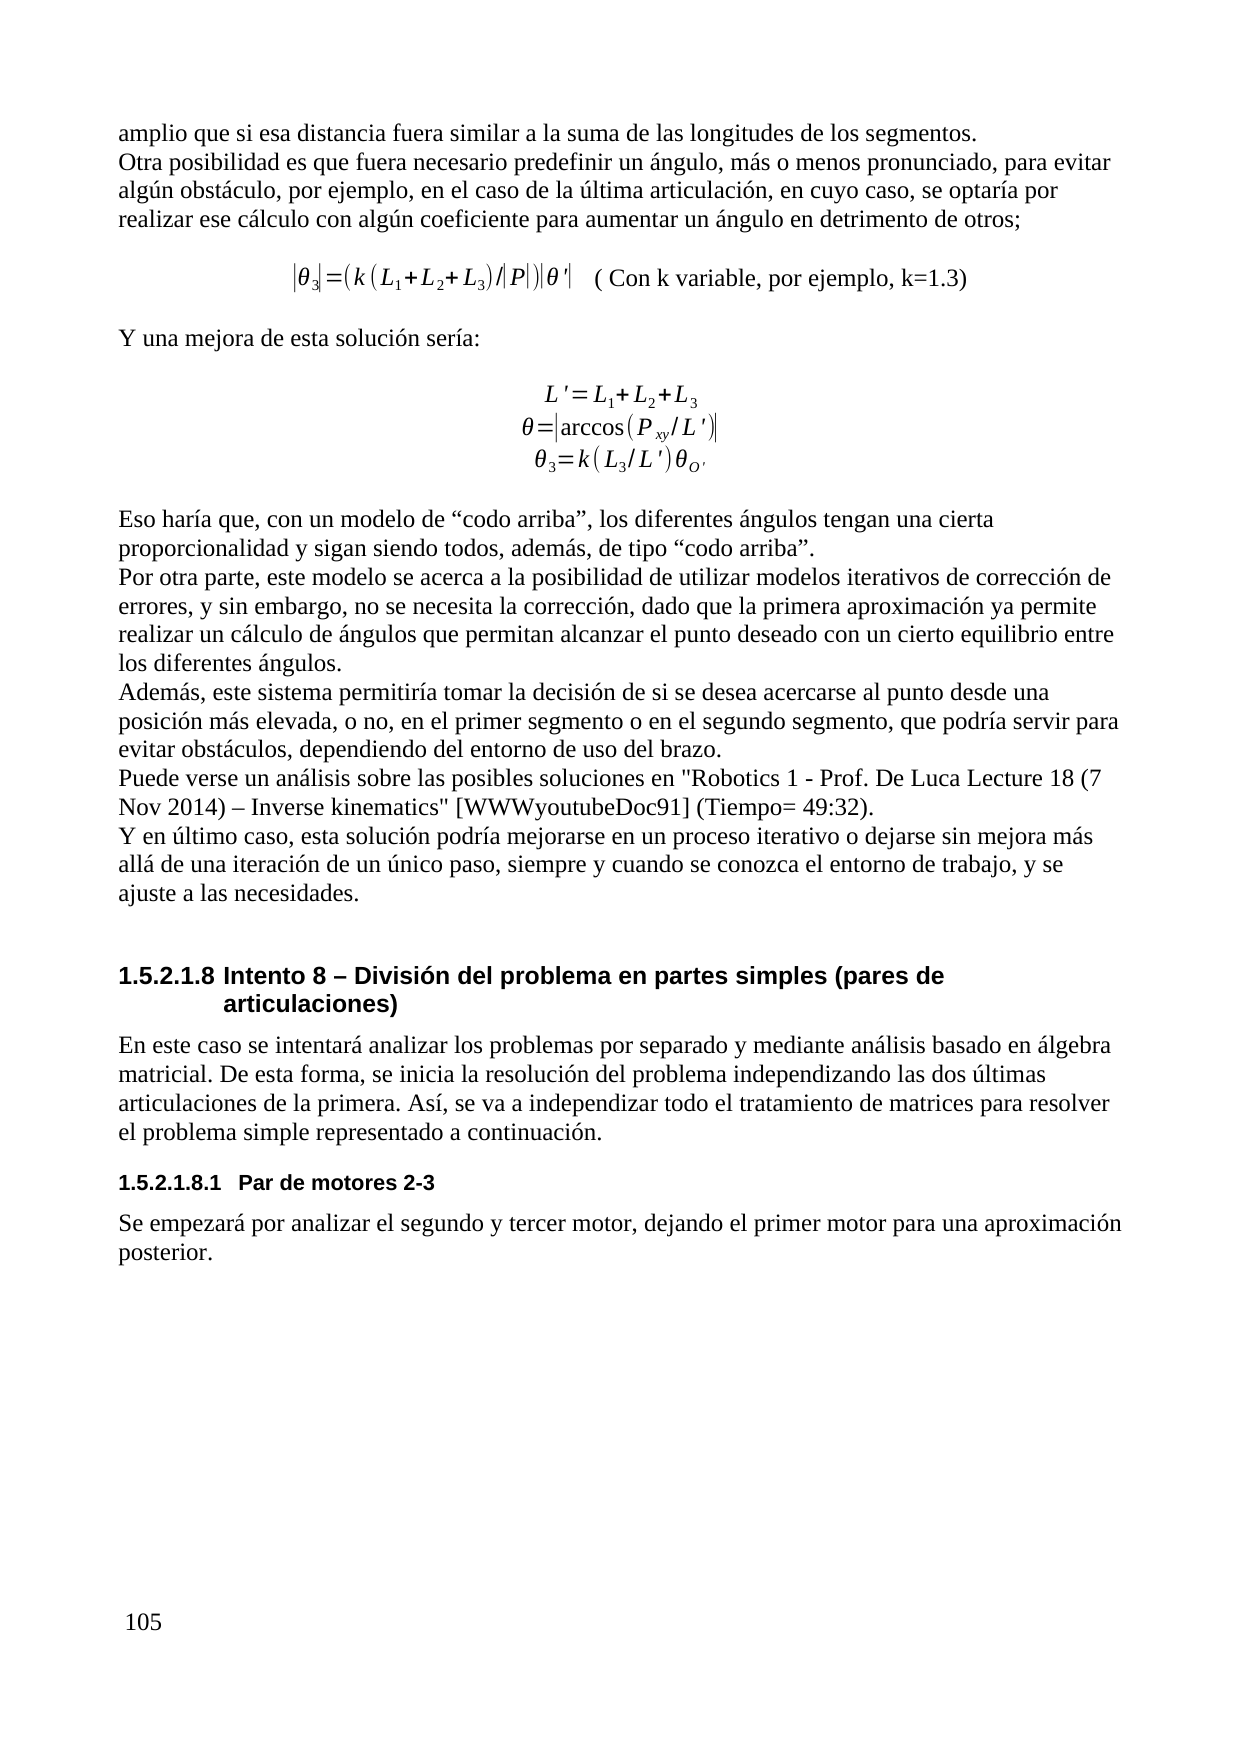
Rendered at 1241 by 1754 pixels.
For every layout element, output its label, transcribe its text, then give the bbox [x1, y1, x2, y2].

text Por otra parte, este modelo se acerca a la posibilidad de utilizar modelos iterativos de corrección de errores, y sin embargo, no se necesita la corrección, dado que la primera aproximación ya permite realizar un cálculo de ángulos que permitan alcanzar el punto deseado con un cierto equilibrio entre los diferentes ángulos. [118, 562, 1122, 677]
subtitle Par de motores 2-3 [118, 1170, 1122, 1196]
text En este caso se intentará analizar los problemas por separado y mediante análisis basado en álgebra matricial. De esta forma, se inicia la resolución del problema independizando las dos últimas articulaciones de la primera. Así, se va a independizar todo el tratamiento de matrices para resolver el problema simple representado a continuación. [118, 1030, 1122, 1145]
text ( Con k variable, por ejemplo, k=1.3) [118, 262, 1122, 294]
text Otra posibilidad es que fuera necesario predefinir un ángulo, más o menos pronunciado, para evitar algún obstáculo, por ejemplo, en el caso de la última articulación, en cuyo caso, se optaría por realizar ese cálculo con algún coeficiente para aumentar un ángulo en detrimento de otros; [118, 147, 1122, 233]
subtitle Intento 8 – División del problema en partes simples (pares de articulaciones) [118, 961, 1122, 1018]
text Y en último caso, esta solución podría mejorarse en un proceso iterativo o dejarse sin mejora más allá de una iteración de un único paso, siempre y cuando se conozca el entorno de trabajo, y se ajuste a las necesidades. [118, 821, 1122, 907]
text Se empezará por analizar el segundo y tercer motor, dejando el primer motor para una aproximación posterior. [118, 1208, 1122, 1266]
text Eso haría que, con un modelo de “codo arriba”, los diferentes ángulos tengan una cierta proporcionalidad y sigan siendo todos, además, de tipo “codo arriba”. [118, 504, 1122, 562]
text Puede verse un análisis sobre las posibles soluciones en "Robotics 1 - Prof. De Luca Lecture 18 (7 Nov 2014) – Inverse kinematics" [WWWyoutubeDoc91] (Tiempo= 49:32). [118, 763, 1122, 821]
text Y una mejora de esta solución sería: [118, 323, 1122, 351]
text amplio que si esa distancia fuera similar a la suma de las longitudes de los segmentos. [118, 118, 1122, 147]
text Además, este sistema permitiría tomar la decisión de si se desea acercarse al punto desde una posición más elevada, o no, en el primer segmento o en el segundo segmento, que podría servir para evitar obstáculos, dependiendo del entorno de uso del brazo. [118, 677, 1122, 763]
